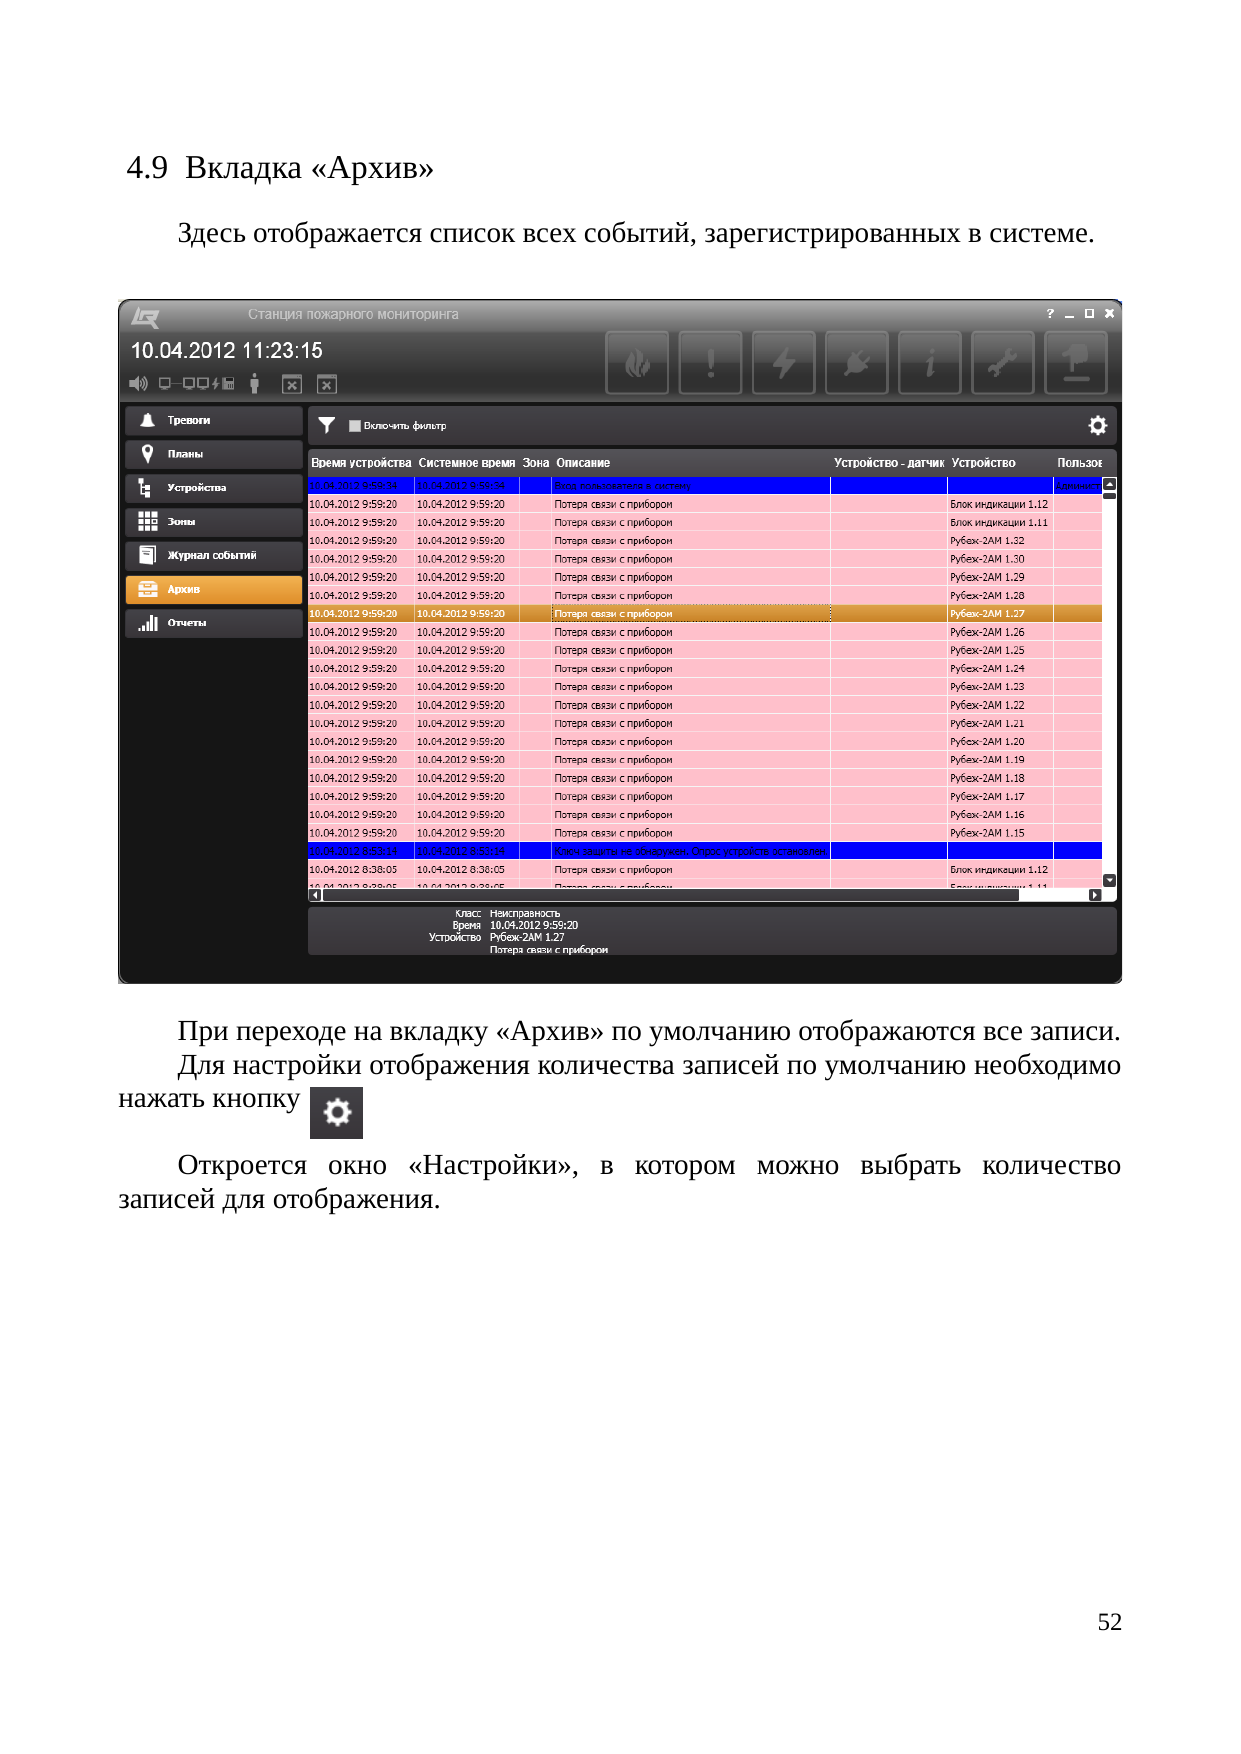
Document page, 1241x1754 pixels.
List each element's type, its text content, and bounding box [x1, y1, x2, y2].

text При переходе на вкладку «Архив» по умолчанию отображаются все записи. [118, 984, 1122, 1047]
text Для настройки отображения количества записей по умолчанию необходимо нажать кнопку [118, 1047, 1122, 1114]
text [118, 249, 1122, 299]
picture [310, 1087, 363, 1139]
picture [118, 299, 1123, 984]
text Здесь отображается список всех событий, зарегистрированных в системе. [118, 215, 1122, 249]
subtitle Вкладка «Архив» [118, 148, 1122, 186]
text Откроется окно «Настройки», в котором можно выбрать количество записей для отображения. [118, 1147, 1122, 1214]
